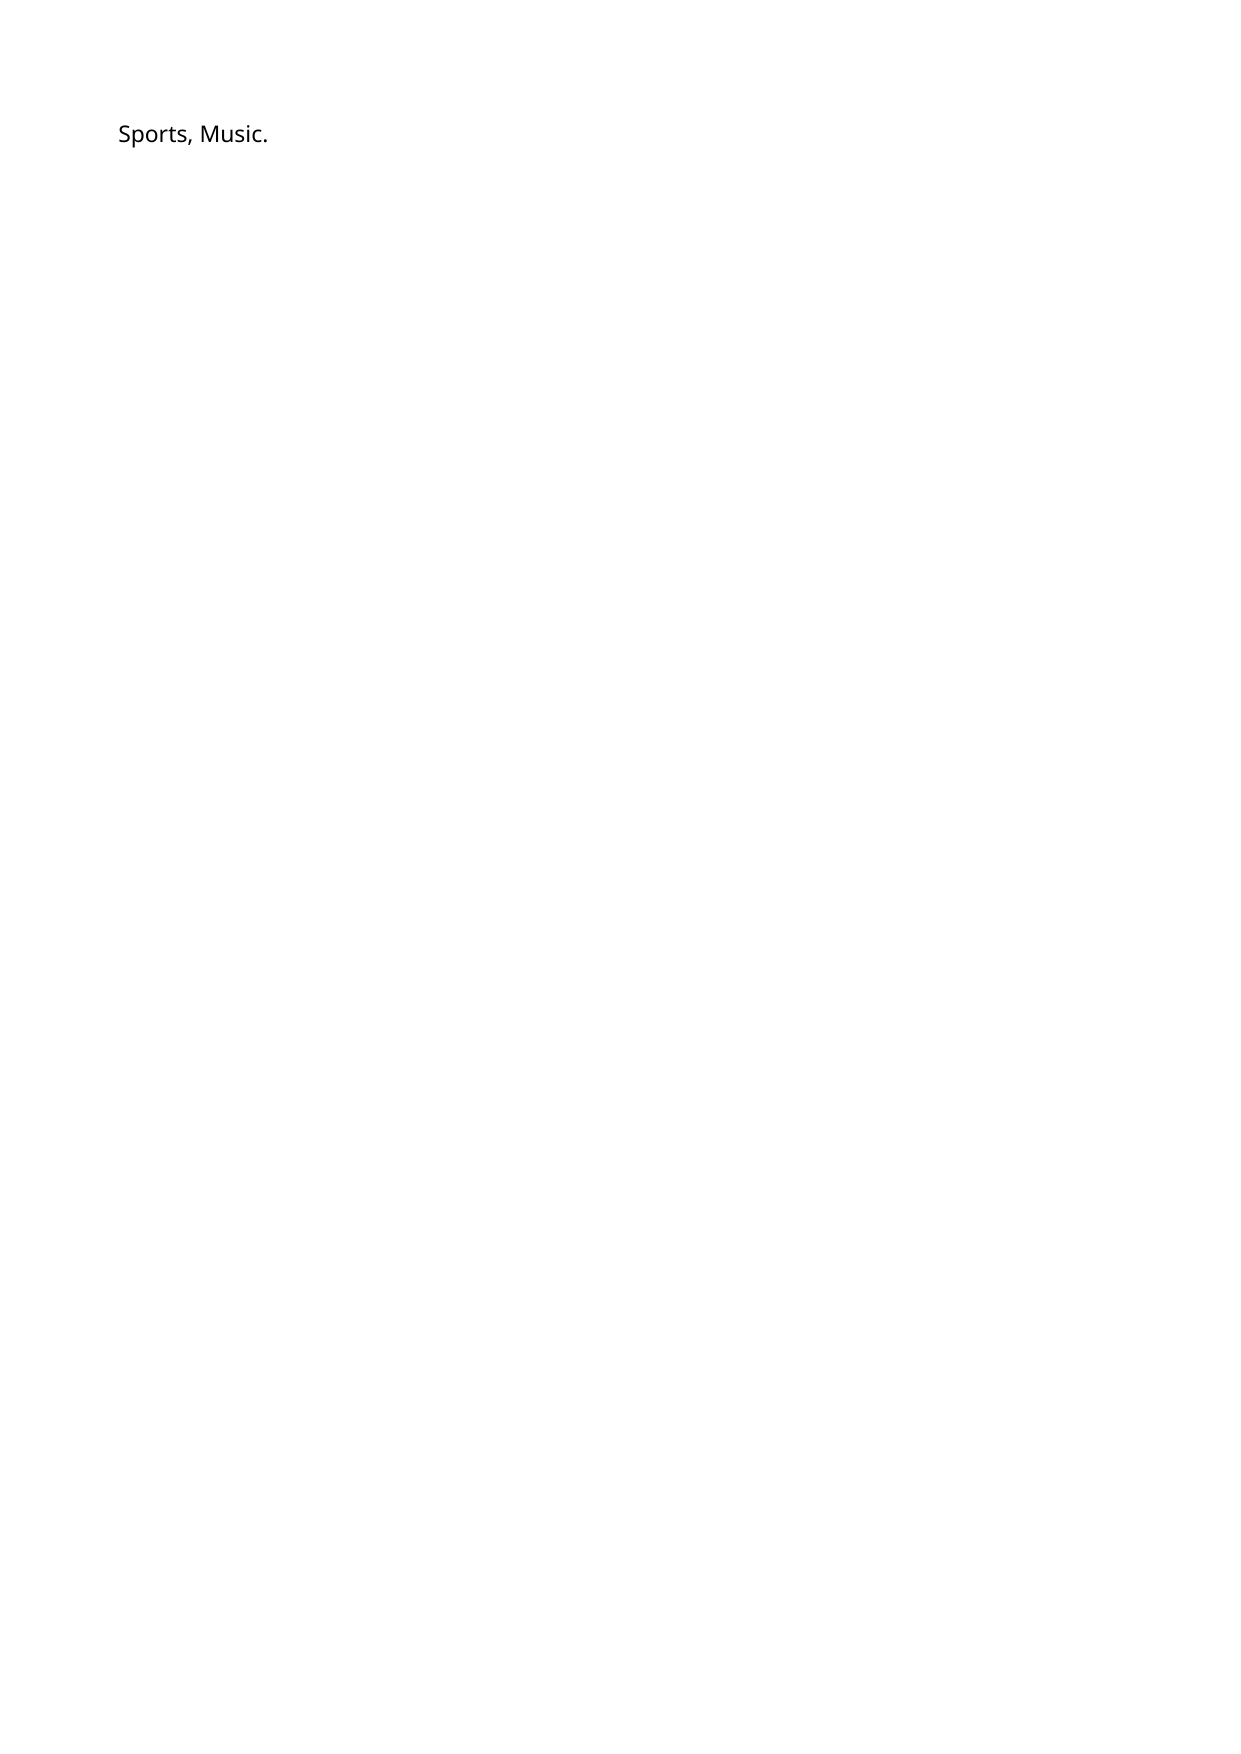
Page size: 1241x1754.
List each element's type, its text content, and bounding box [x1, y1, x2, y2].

text Sports, Music. [118, 118, 1122, 149]
